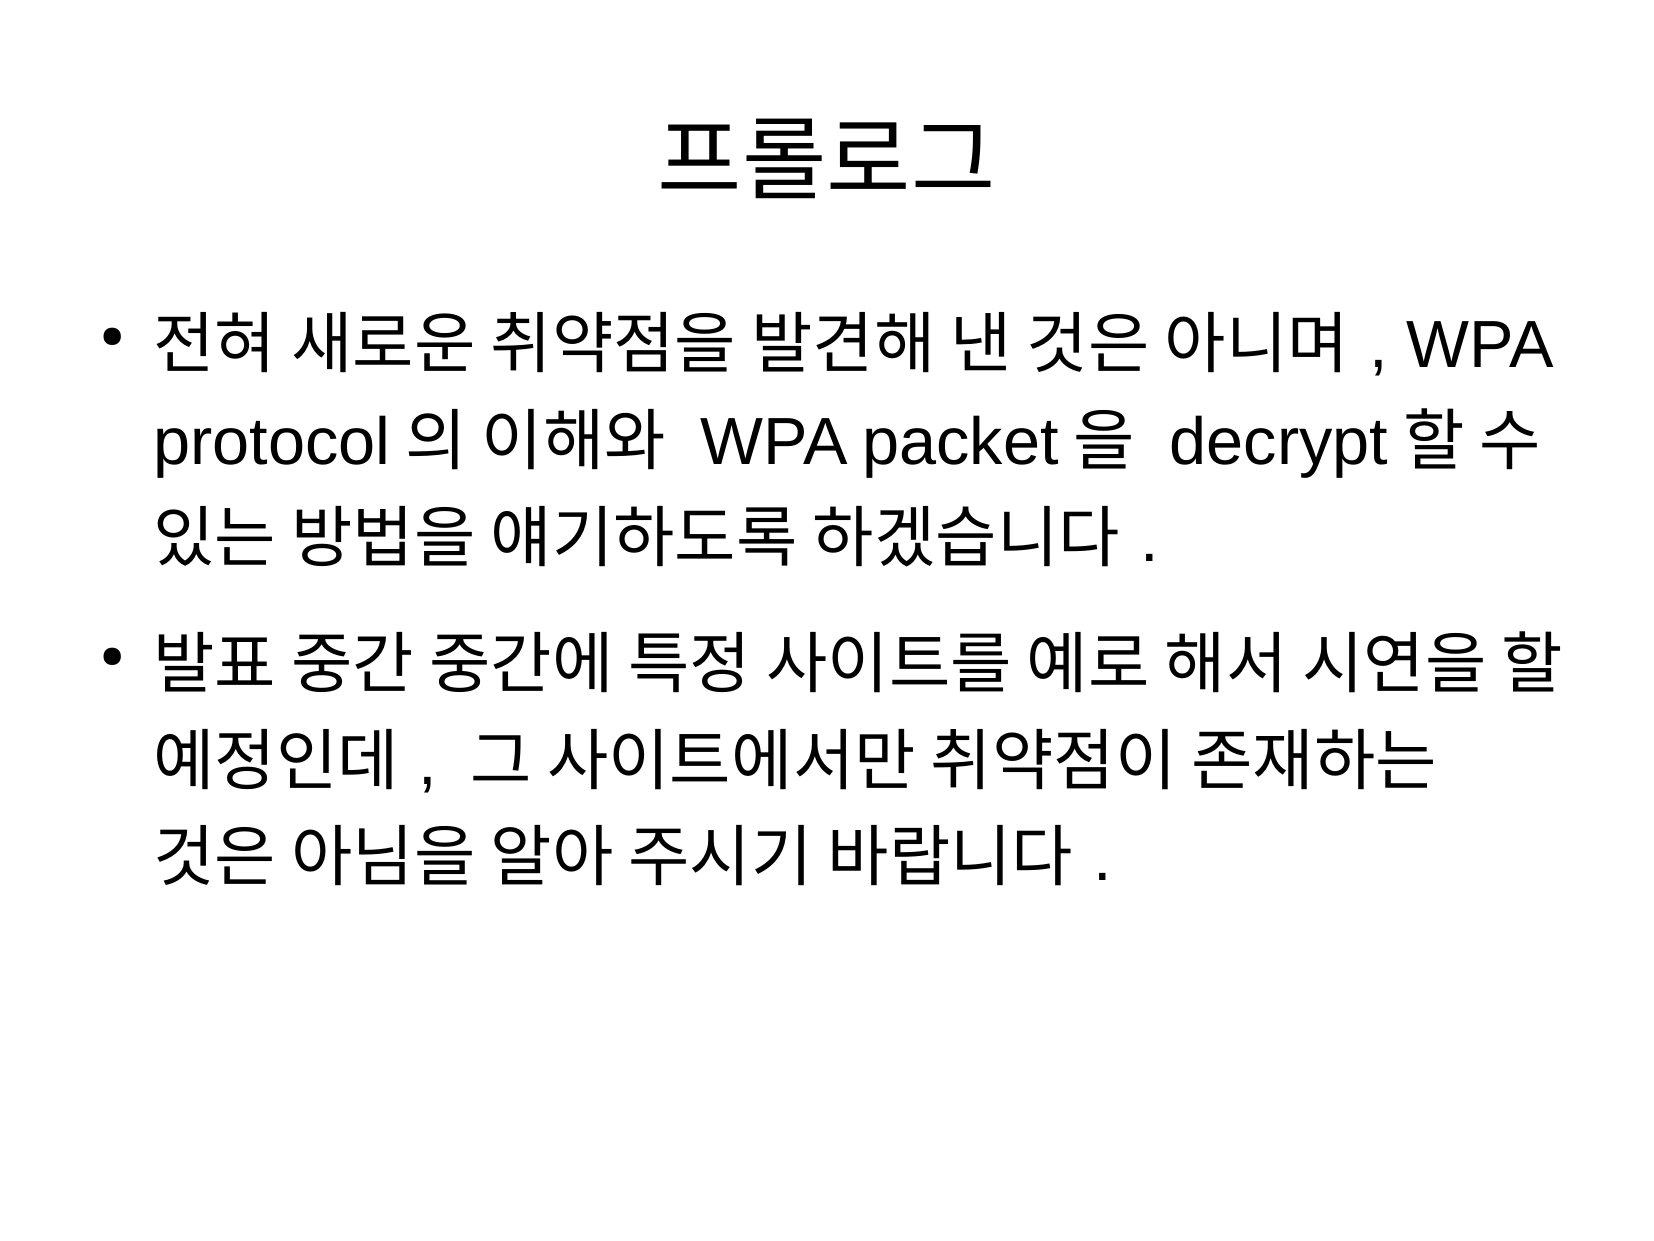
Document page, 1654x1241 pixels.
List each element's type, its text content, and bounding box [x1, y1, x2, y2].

list 전혀 새로운 취약점을 발견해 낸 것은 아니며, WPA protocol의 이해와 WPA packet을 decrypt할 수 있는 방법을 얘기하도록 하겠습니다. 발표 중간 중간에 특정 사이트를 예로 해서 시연을 할 예정인데, 그 사이트에서만 취약점이 존재하는 것은 아님을 알아 주시기 바랍니다. [82, 290, 1571, 1010]
title 프롤로그 [82, 49, 1571, 257]
